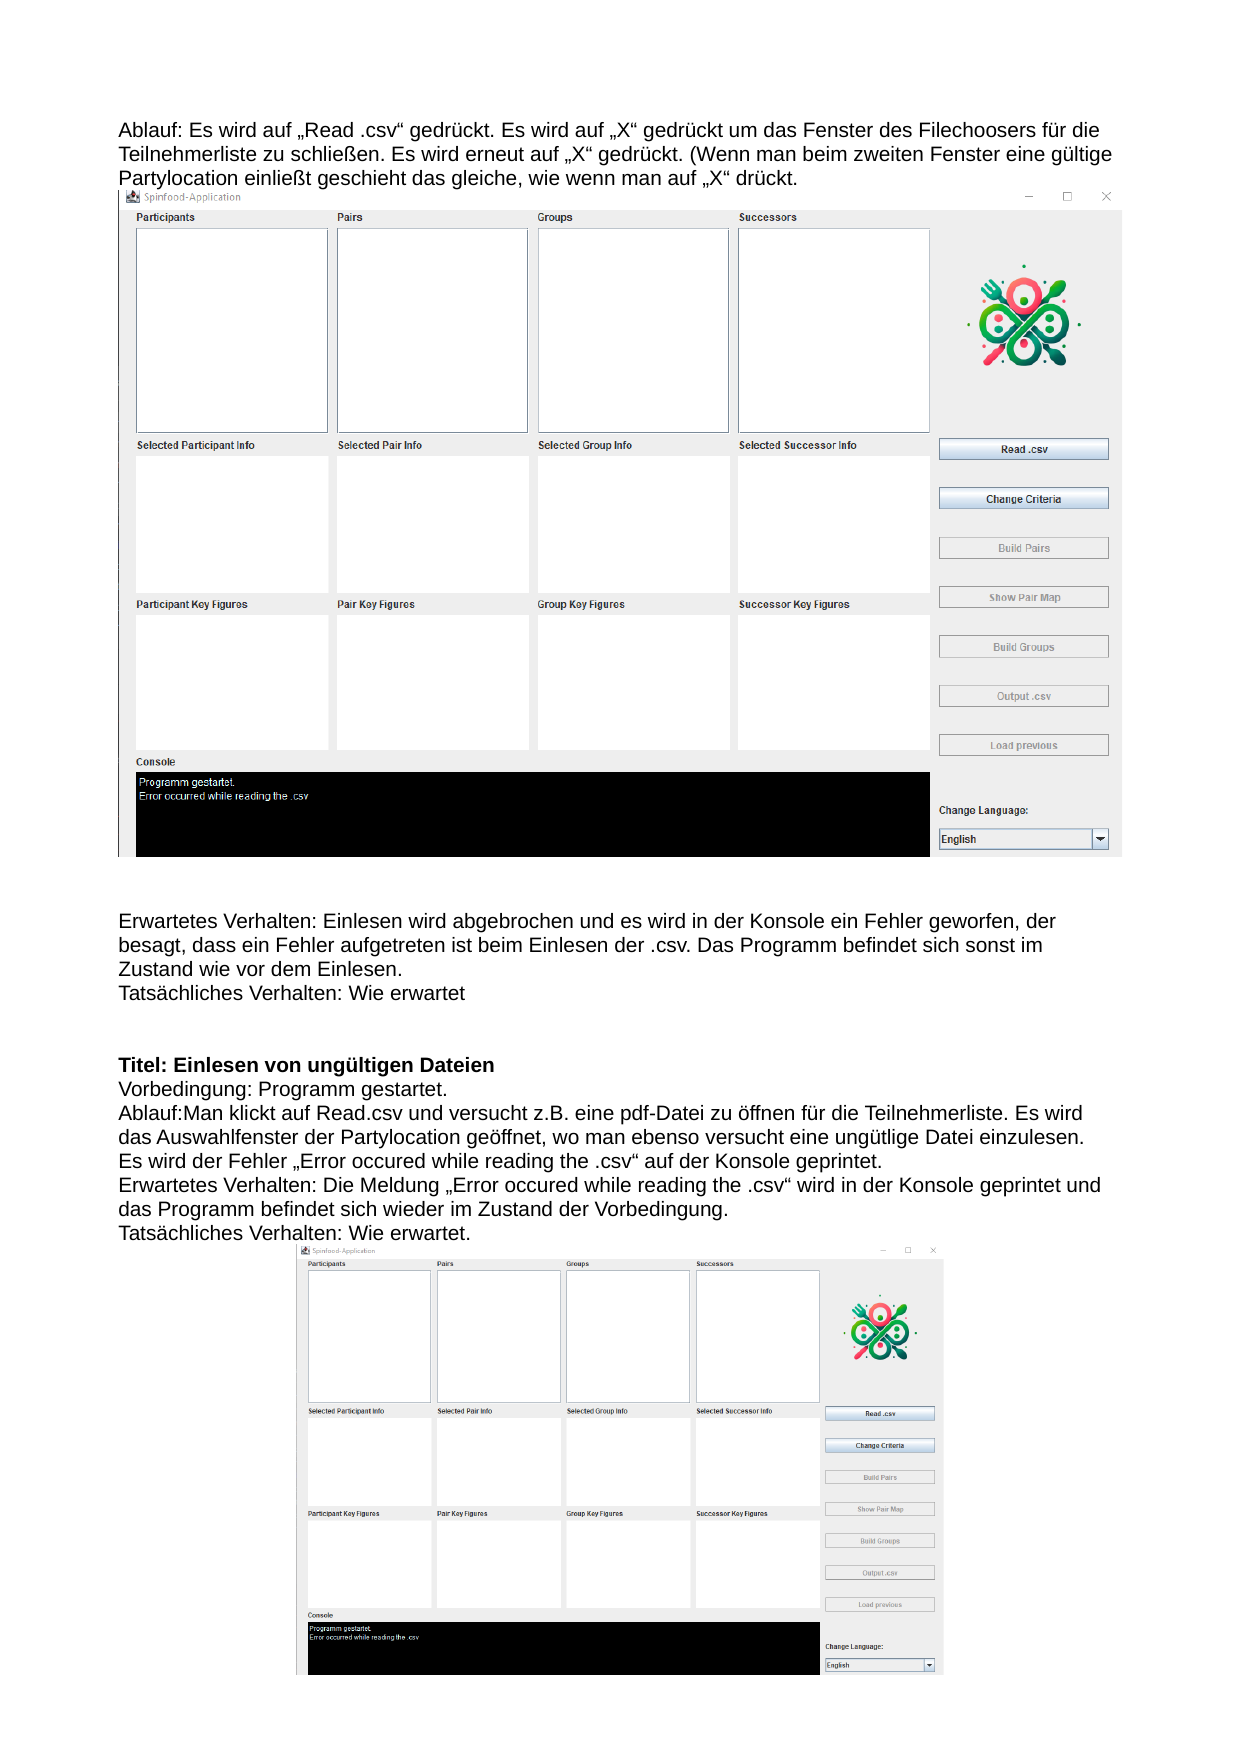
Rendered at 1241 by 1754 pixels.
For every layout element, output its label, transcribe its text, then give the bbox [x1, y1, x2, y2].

text Titel: Einlesen von ungültigen Dateien [118, 1053, 1122, 1077]
text Erwartetes Verhalten: Die Meldung „Error occured while reading the .csv“ wird in der Konsole geprintet und das Programm befindet sich wieder im Zustand der Vorbedingung. [118, 1173, 1122, 1221]
text Es wird der Fehler „Error occured while reading the .csv“ auf der Konsole geprintet. [118, 1149, 1122, 1173]
text Erwartetes Verhalten: Einlesen wird abgebrochen und es wird in der Konsole ein Fehler geworfen, der besagt, dass ein Fehler aufgetreten ist beim Einlesen der .csv. Das Programm befindet sich sonst im Zustand wie vor dem Einlesen. [118, 909, 1122, 981]
text Tatsächliches Verhalten: Wie erwartet. [118, 1221, 1122, 1245]
text Vorbedingung: Programm gestartet. [118, 1077, 1122, 1101]
text Tatsächliches Verhalten: Wie erwartet [118, 981, 1122, 1005]
text Ablauf: Es wird auf „Read .csv“ gedrückt. Es wird auf „X“ gedrückt um das Fenster des Filechoosers für die Teilnehmerliste zu schließen. Es wird erneut auf „X“ gedrückt. (Wenn man beim zweiten Fenster eine gültige Partylocation einließt geschieht das gleiche, wie wenn man auf „X“ drückt. [118, 118, 1122, 190]
text Ablauf:Man klickt auf Read.csv und versucht z.B. eine pdf-Datei zu öffnen für die Teilnehmerliste. Es wird das Auswahlfenster der Partylocation geöffnet, wo man ebenso versucht eine ungütlige Datei einzulesen. [118, 1101, 1122, 1149]
